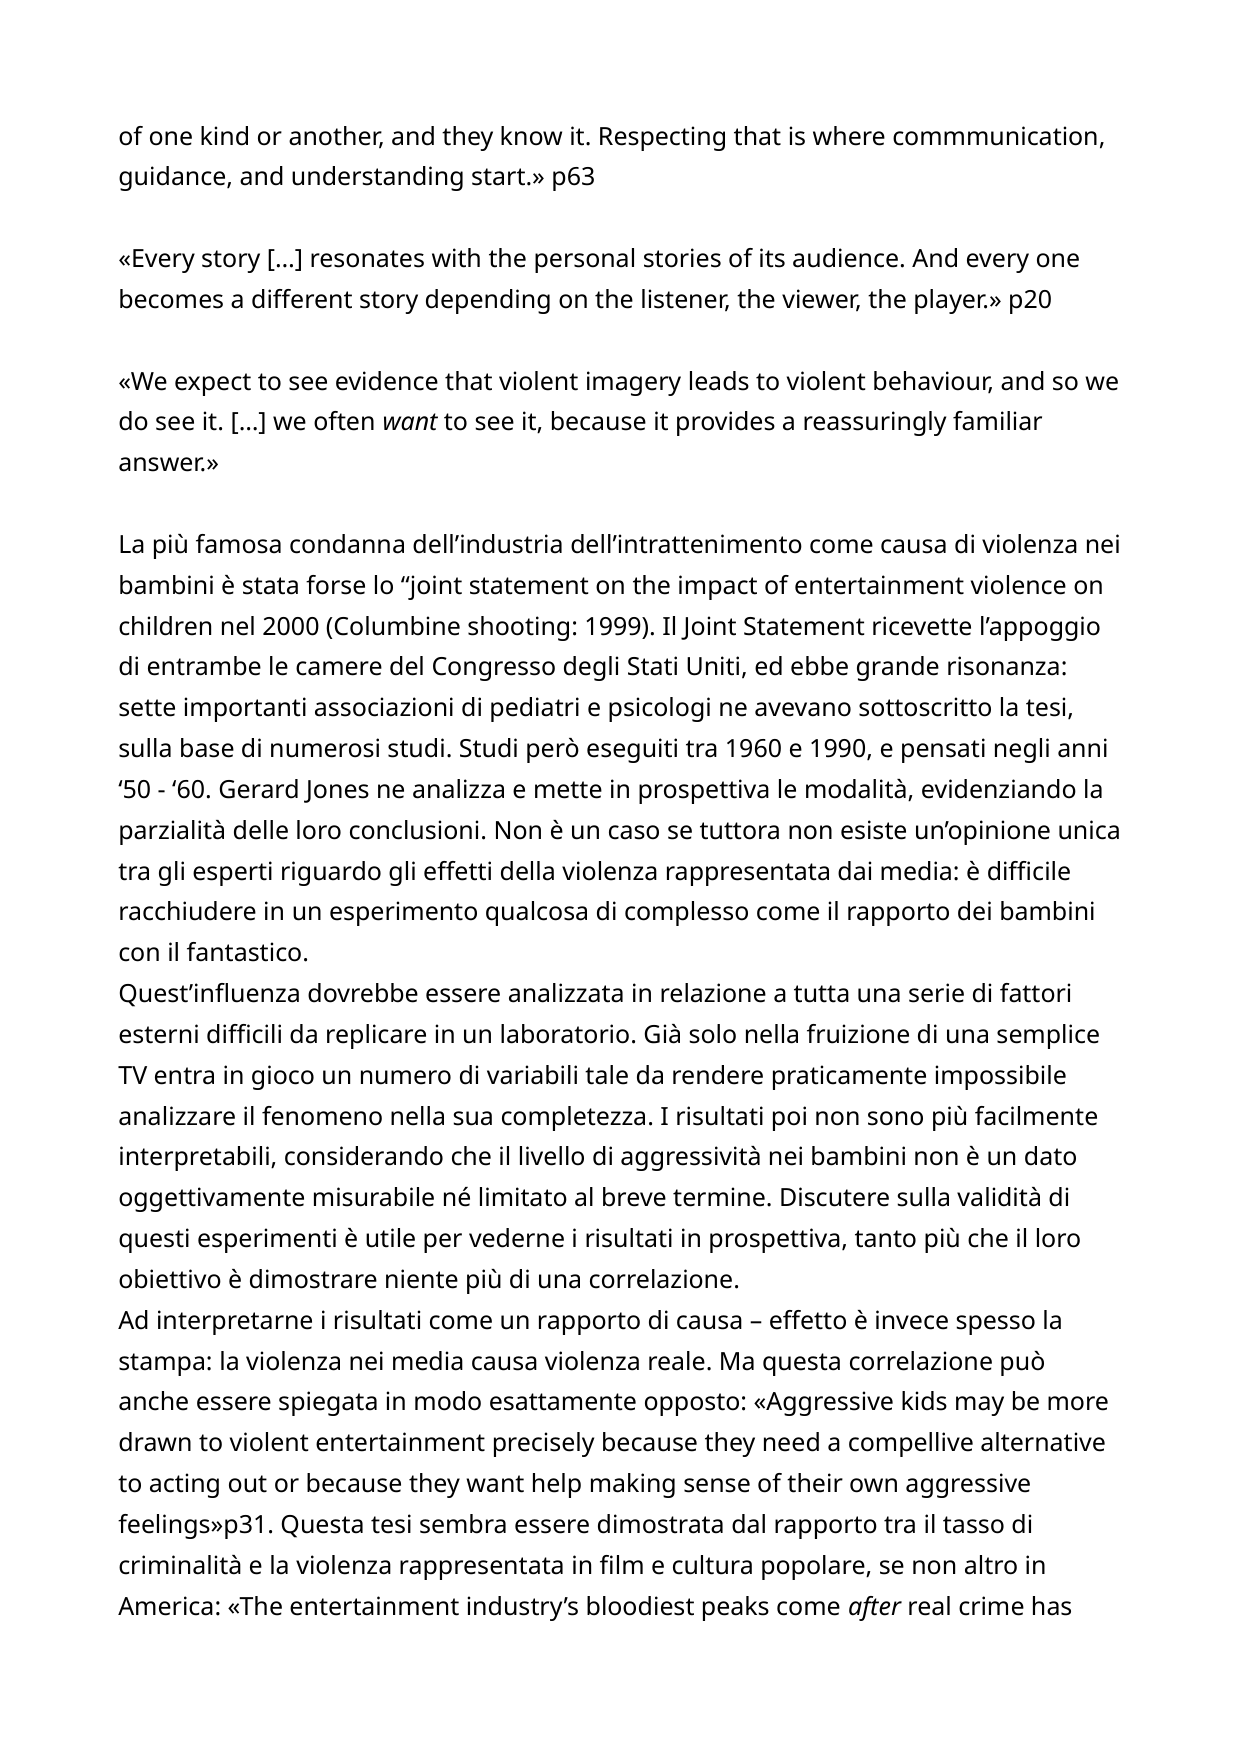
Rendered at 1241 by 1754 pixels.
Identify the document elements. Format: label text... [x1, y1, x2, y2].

text of one kind or another, and they know it. Respecting that is where commmunication, guidance, and understanding start.» p63 [118, 118, 1122, 193]
text La più famosa condanna dell’industria dell’intrattenimento come causa di violenza nei bambini è stata forse lo “joint statement on the impact of entertainment violence on children nel 2000 (Columbine shooting: 1999). Il Joint Statement ricevette l’appoggio di entrambe le camere del Congresso degli Stati Uniti, ed ebbe grande risonanza: sette importanti associazioni di pediatri e psicologi ne avevano sottoscritto la tesi, sulla base di numerosi studi. Studi però eseguiti tra 1960 e 1990, e pensati negli anni ‘50 - ‘60. Gerard Jones ne analizza e mette in prospettiva le modalità, evidenziando la parzialità delle loro conclusioni. Non è un caso se tuttora non esiste un’opinione unica tra gli esperti riguardo gli effetti della violenza rappresentata dai media: è difficile racchiudere in un esperimento qualcosa di complesso come il rapporto dei bambini con il fantastico. [118, 526, 1122, 969]
text «We expect to see evidence that violent imagery leads to violent behaviour, and so we do see it. […] we often want to see it, because it provides a reassuringly familiar answer.» [118, 363, 1122, 479]
text Quest’influenza dovrebbe essere analizzata in relazione a tutta una serie di fattori esterni difficili da replicare in un laboratorio. Già solo nella fruizione di una semplice TV entra in gioco un numero di variabili tale da rendere praticamente impossibile analizzare il fenomeno nella sua completezza. I risultati poi non sono più facilmente interpretabili, considerando che il livello di aggressività nei bambini non è un dato oggettivamente misurabile né limitato al breve termine. Discutere sulla validità di questi esperimenti è utile per vederne i risultati in prospettiva, tanto più che il loro obiettivo è dimostrare niente più di una correlazione. [118, 976, 1122, 1296]
text «Every story […] resonates with the personal stories of its audience. And every one becomes a different story depending on the listener, the viewer, the player.» p20 [118, 241, 1122, 316]
text Ad interpretarne i risultati come un rapporto di causa – effetto è invece spesso la stampa: la violenza nei media causa violenza reale. Ma questa correlazione può anche essere spiegata in modo esattamente opposto: «Aggressive kids may be more drawn to violent entertainment precisely because they need a compellive alternative to acting out or because they want help making sense of their own aggressive feelings»p31. Questa tesi sembra essere dimostrata dal rapporto tra il tasso di criminalità e la violenza rappresentata in film e cultura popolare, se non altro in America: «The entertainment industry’s bloodiest peaks come after real crime has [118, 1302, 1122, 1622]
